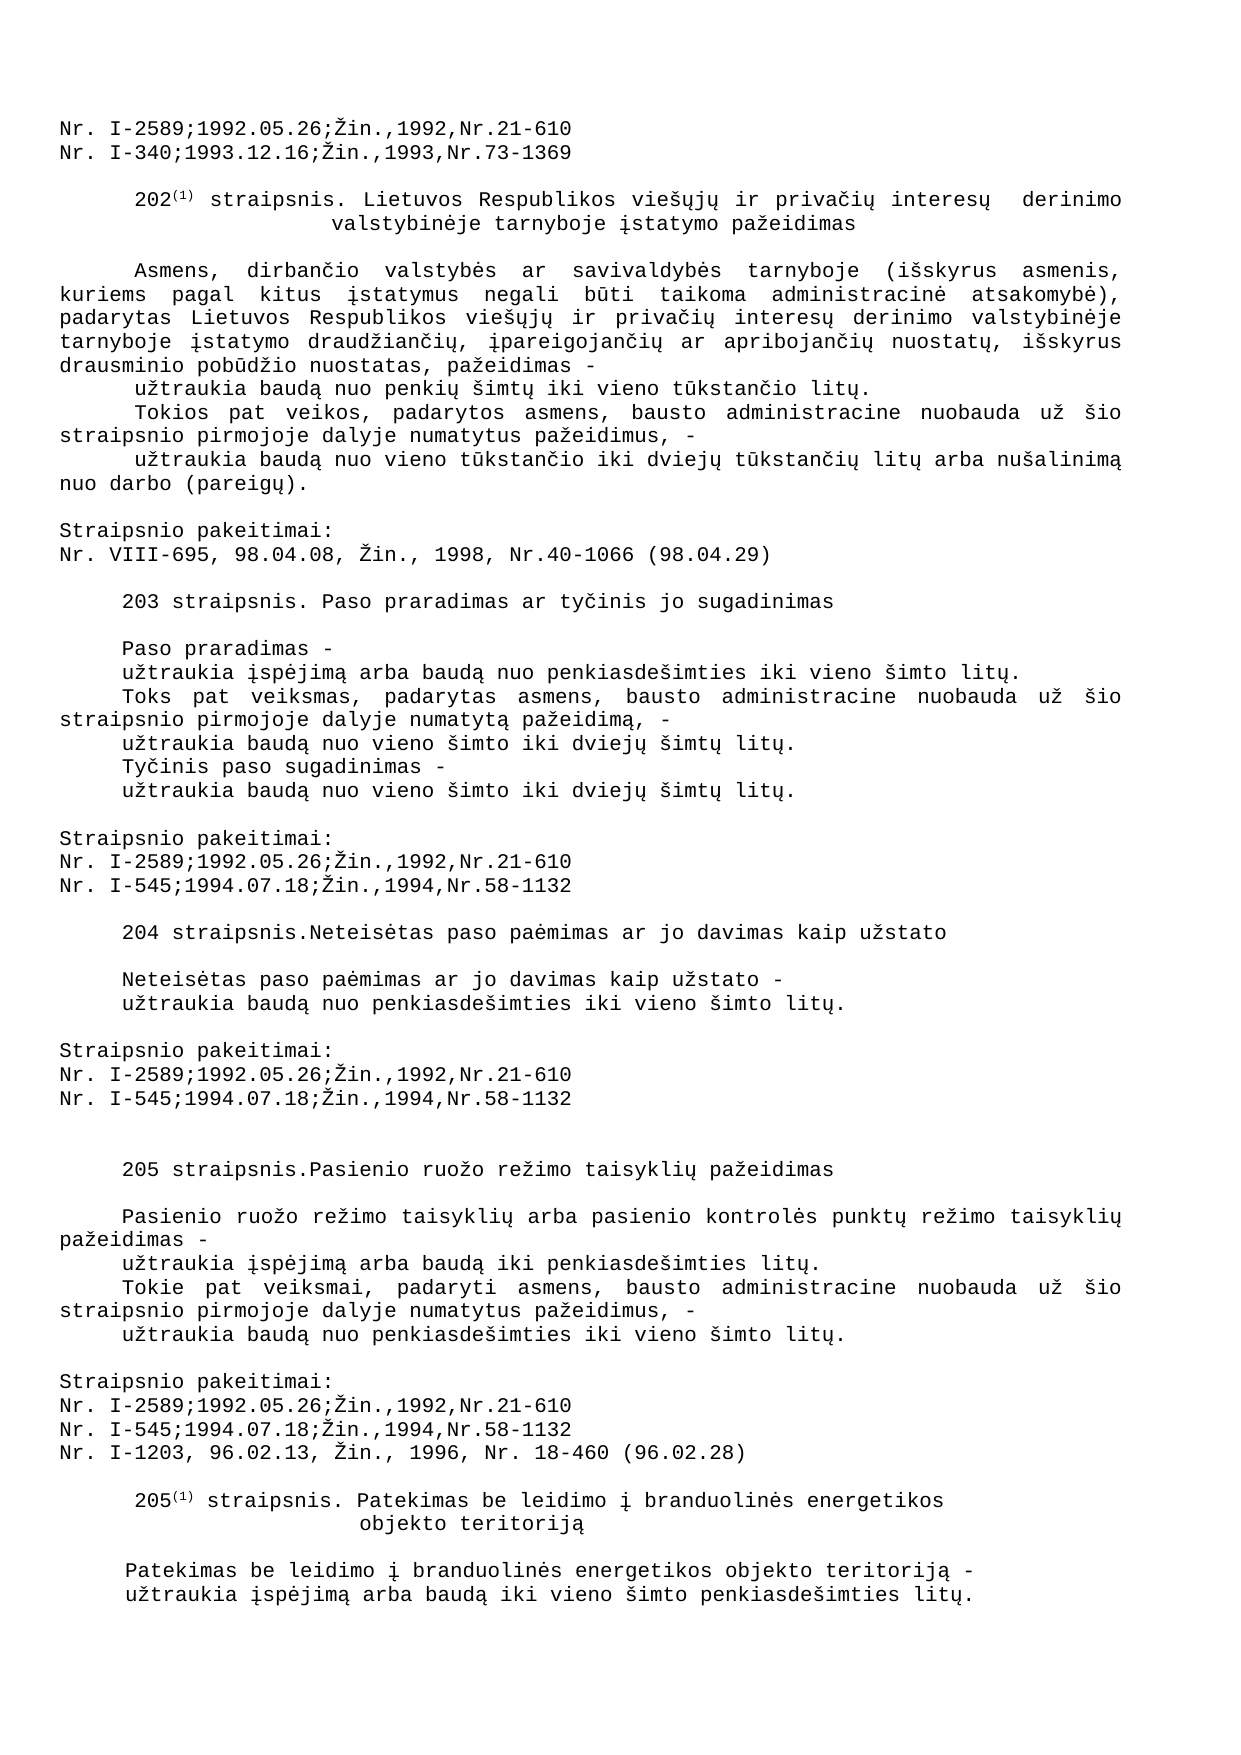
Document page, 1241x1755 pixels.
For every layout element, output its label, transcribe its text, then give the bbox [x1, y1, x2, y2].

text Nr. I-545;1994.07.18;Žin.,1994,Nr.58-1132 [59, 875, 1122, 898]
text užtraukia baudą nuo penkiasdešimties iki vieno šimto litų. [59, 993, 1122, 1017]
text Tyčinis paso sugadinimas - [59, 757, 1122, 780]
text Nr. I-545;1994.07.18;Žin.,1994,Nr.58-1132 [59, 1419, 1122, 1442]
text Nr. I-545;1994.07.18;Žin.,1994,Nr.58-1132 [59, 1088, 1122, 1111]
text 203 straipsnis. Paso praradimas ar tyčinis jo sugadinimas [59, 591, 1122, 615]
text Nr. I-2589;1992.05.26;Žin.,1992,Nr.21-610 [59, 1064, 1122, 1088]
text Straipsnio pakeitimai: [59, 827, 1122, 851]
text 204 straipsnis.Neteisėtas paso paėmimas ar jo davimas kaip užstato [59, 922, 1122, 946]
text Pasienio ruožo režimo taisyklių arba pasienio kontrolės punktų režimo taisyklių pažeidimas - [59, 1206, 1122, 1253]
text Patekimas be leidimo į branduolinės energetikos objekto teritoriją - [59, 1561, 1122, 1584]
text 205(1) straipsnis. Patekimas be leidimo į branduolinės energetikos [134, 1489, 1122, 1513]
text užtraukia baudą nuo penkiasdešimties iki vieno šimto litų. [59, 1324, 1122, 1348]
text 202(1) straipsnis. Lietuvos Respublikos viešųjų ir privačių interesų derinimo valstybinėje tarnyboje įstatymo pažeidimas [134, 189, 1122, 236]
text 205 straipsnis.Pasienio ruožo režimo taisyklių pažeidimas [59, 1158, 1122, 1182]
text užtraukia baudą nuo vieno tūkstančio iki dviejų tūkstančių litų arba nušalinimą nuo darbo (pareigų). [59, 449, 1122, 496]
text Tokie pat veiksmai, padaryti asmens, bausto administracine nuobauda už šio straipsnio pirmojoje dalyje numatytus pažeidimus, - [59, 1277, 1122, 1324]
text Asmens, dirbančio valstybės ar savivaldybės tarnyboje (išskyrus asmenis, kuriems pagal kitus įstatymus negali būti taikoma administracinė atsakomybė), padarytas Lietuvos Respublikos viešųjų ir privačių interesų derinimo valstybinėje tarnyboje įstatymo draudžiančių, įpareigojančių ar apribojančių nuostatų, išskyrus drausminio pobūdžio nuostatas, pažeidimas - [59, 260, 1122, 378]
text Paso praradimas - [59, 638, 1122, 662]
text užtraukia įspėjimą arba baudą nuo penkiasdešimties iki vieno šimto litų. [59, 662, 1122, 686]
text Neteisėtas paso paėmimas ar jo davimas kaip užstato - [59, 969, 1122, 993]
text Nr. VIII-695, 98.04.08, Žin., 1998, Nr.40-1066 (98.04.29) [59, 544, 1122, 567]
text užtraukia baudą nuo vieno šimto iki dviejų šimtų litų. [59, 780, 1122, 804]
text Nr. I-1203, 96.02.13, Žin., 1996, Nr. 18-460 (96.02.28) [59, 1442, 1122, 1466]
text Nr. I-2589;1992.05.26;Žin.,1992,Nr.21-610 [59, 851, 1122, 875]
text Toks pat veiksmas, padarytas asmens, bausto administracine nuobauda už šio straipsnio pirmojoje dalyje numatytą pažeidimą, - [59, 686, 1122, 733]
text Tokios pat veikos, padarytos asmens, bausto administracine nuobauda už šio straipsnio pirmojoje dalyje numatytus pažeidimus, - [59, 402, 1122, 449]
text užtraukia baudą nuo penkių šimtų iki vieno tūkstančio litų. [59, 378, 1122, 402]
text užtraukia baudą nuo vieno šimto iki dviejų šimtų litų. [59, 733, 1122, 757]
text Straipsnio pakeitimai: [59, 520, 1122, 544]
text Nr. I-2589;1992.05.26;Žin.,1992,Nr.21-610 [59, 1395, 1122, 1419]
text Straipsnio pakeitimai: [59, 1040, 1122, 1064]
text Nr. I-340;1993.12.16;Žin.,1993,Nr.73-1369 [59, 142, 1122, 165]
text Nr. I-2589;1992.05.26;Žin.,1992,Nr.21-610 [59, 118, 1122, 142]
text užtraukia įspėjimą arba baudą iki vieno šimto penkiasdešimties litų. [59, 1584, 1122, 1608]
text Straipsnio pakeitimai: [59, 1371, 1122, 1395]
text užtraukia įspėjimą arba baudą iki penkiasdešimties litų. [59, 1253, 1122, 1277]
text objekto teritoriją [134, 1513, 1122, 1537]
